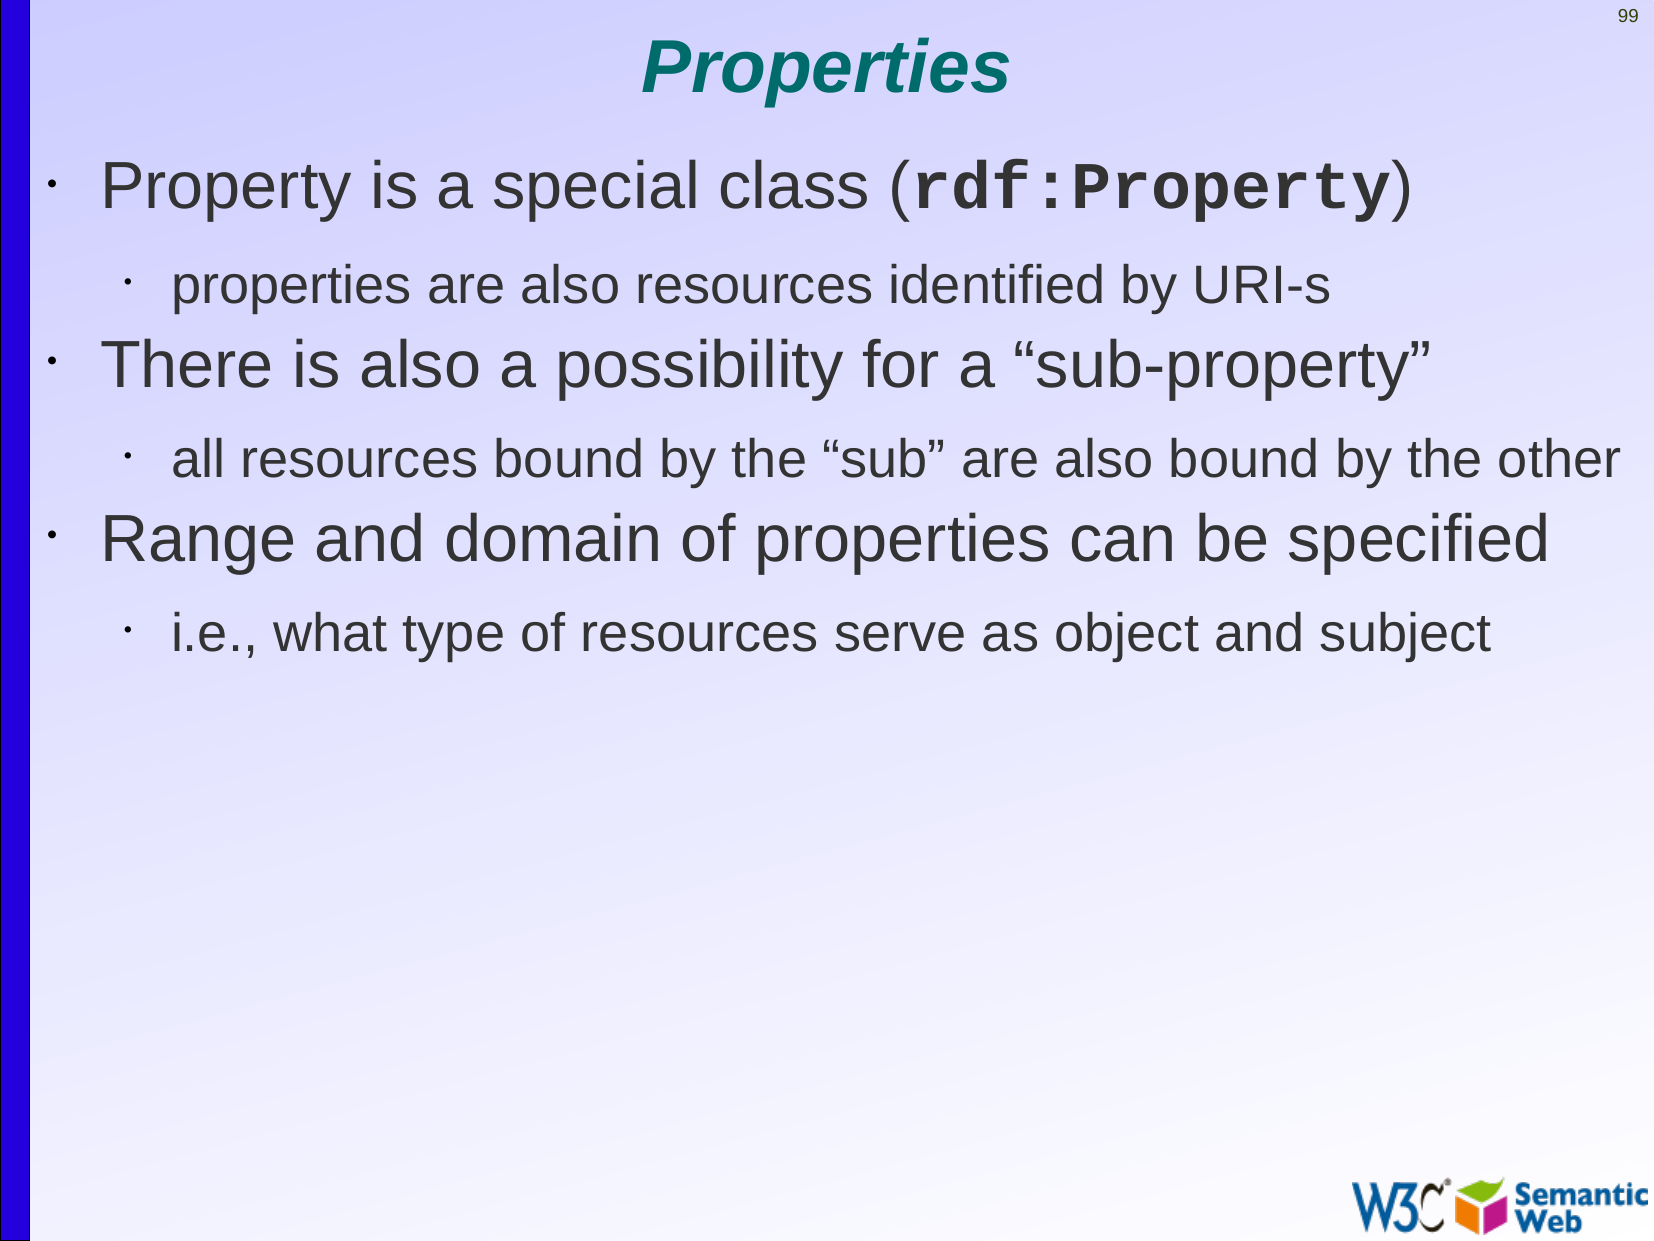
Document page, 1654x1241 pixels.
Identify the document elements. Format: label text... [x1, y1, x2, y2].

title Properties [0, 5, 1654, 125]
list Property is a special class (rdf:Property) properties are also resources identified by URI-s There is also a possibility for a “sub-property” all resources bound by the “sub” are also bound by the other Range and domain of properties can be specified i.e., what type of resources serve as object and subject [29, 147, 1624, 1134]
picture [1352, 1175, 1648, 1235]
